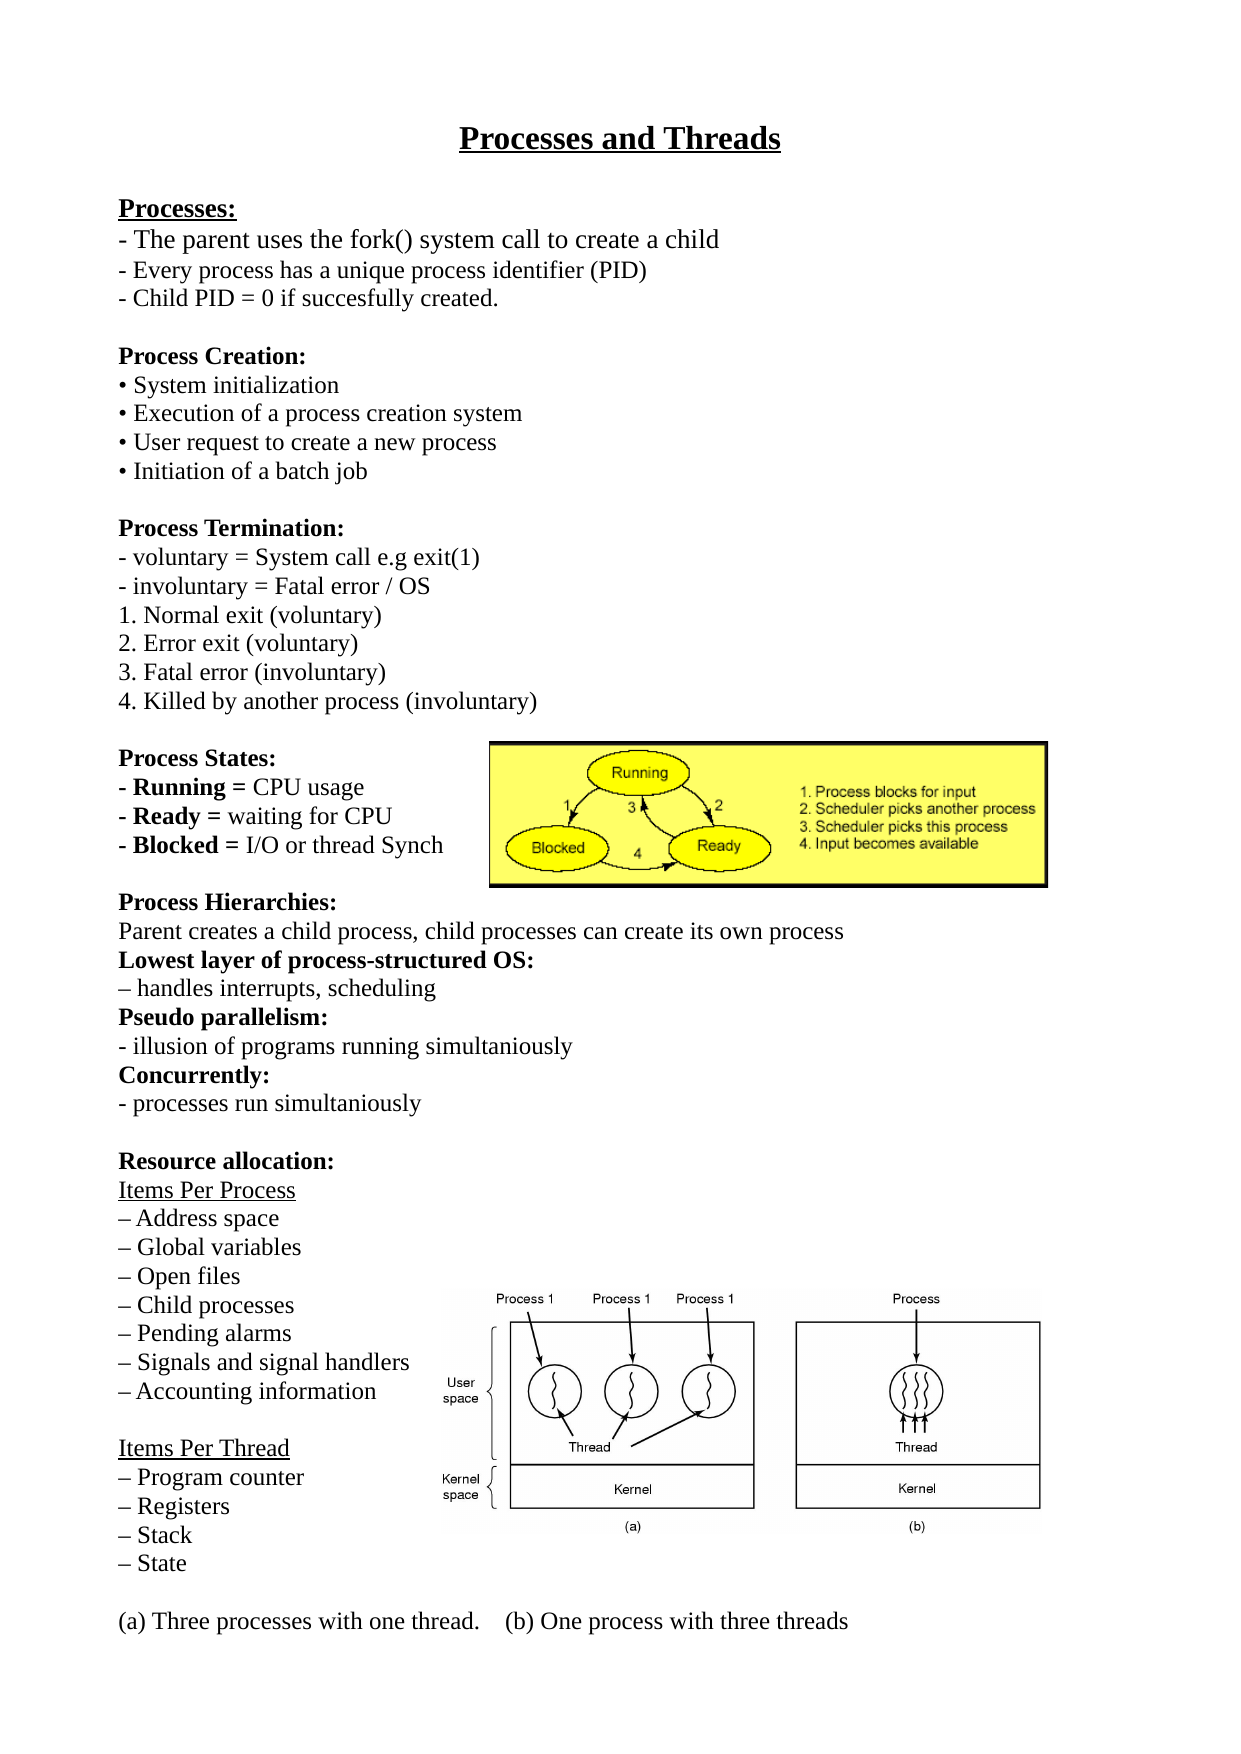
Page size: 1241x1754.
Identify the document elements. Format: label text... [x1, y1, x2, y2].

text [1049, 772, 1122, 801]
text – State [118, 1548, 1122, 1577]
text [1043, 1318, 1122, 1347]
text - Blocked = I/O or thread Synch [118, 830, 489, 858]
text [1043, 1462, 1122, 1491]
text – Stack [118, 1520, 1122, 1548]
text – Signals and signal handlers [118, 1347, 440, 1376]
text – Accounting information [118, 1376, 440, 1405]
text Items Per Thread [118, 1433, 440, 1462]
text - involuntary = Fatal error / OS [118, 571, 1122, 600]
text Processes: [118, 192, 1122, 223]
text • System initialization [118, 370, 1122, 398]
text [1043, 1376, 1122, 1405]
text Concurrently: [118, 1060, 1122, 1088]
text 4. Killed by another process (involuntary) [118, 686, 1122, 715]
text - processes run simultaniously [118, 1088, 1122, 1117]
text 1. Normal exit (voluntary) [118, 600, 1122, 628]
text Process States: [118, 743, 489, 772]
text Parent creates a child process, child processes can create its own process [118, 916, 1122, 945]
text (a) Three processes with one thread. (b) One process with three threads [118, 1606, 1122, 1635]
text • User request to create a new process [118, 427, 1122, 456]
text Resource allocation: [118, 1146, 1122, 1175]
text – Program counter [118, 1462, 440, 1491]
text – Open files [118, 1261, 1122, 1290]
text - Running = CPU usage [118, 772, 489, 801]
text – Address space [118, 1203, 1122, 1232]
text • Execution of a process creation system [118, 398, 1122, 427]
text – Registers [118, 1491, 440, 1520]
text - illusion of programs running simultaniously [118, 1031, 1122, 1060]
picture [489, 741, 1049, 888]
text Process Termination: [118, 513, 1122, 542]
text Items Per Process [118, 1175, 1122, 1203]
text - Ready = waiting for CPU [118, 801, 489, 830]
text – Global variables [118, 1232, 1122, 1261]
text [1043, 1290, 1122, 1318]
text Processes and Threads [118, 118, 1122, 156]
text – handles interrupts, scheduling [118, 973, 1122, 1002]
text [1043, 1433, 1122, 1462]
text 3. Fatal error (involuntary) [118, 657, 1122, 686]
text - Child PID = 0 if succesfully created. [118, 283, 1122, 312]
text Process Creation: [118, 341, 1122, 370]
text – Child processes [118, 1290, 440, 1318]
text [1049, 801, 1122, 830]
text [1043, 1347, 1122, 1376]
picture [440, 1288, 1043, 1534]
text [1043, 1491, 1122, 1520]
text – Pending alarms [118, 1318, 440, 1347]
text Pseudo parallelism: [118, 1002, 1122, 1031]
text [1049, 743, 1122, 772]
text Process Hierarchies: [118, 887, 1122, 916]
text - Every process has a unique process identifier (PID) [118, 255, 1122, 283]
text - voluntary = System call e.g exit(1) [118, 542, 1122, 571]
text Lowest layer of process-structured OS: [118, 945, 1122, 973]
text 2. Error exit (voluntary) [118, 628, 1122, 657]
text • Initiation of a batch job [118, 456, 1122, 485]
text [1049, 830, 1122, 858]
text - The parent uses the fork() system call to create a child [118, 223, 1122, 255]
